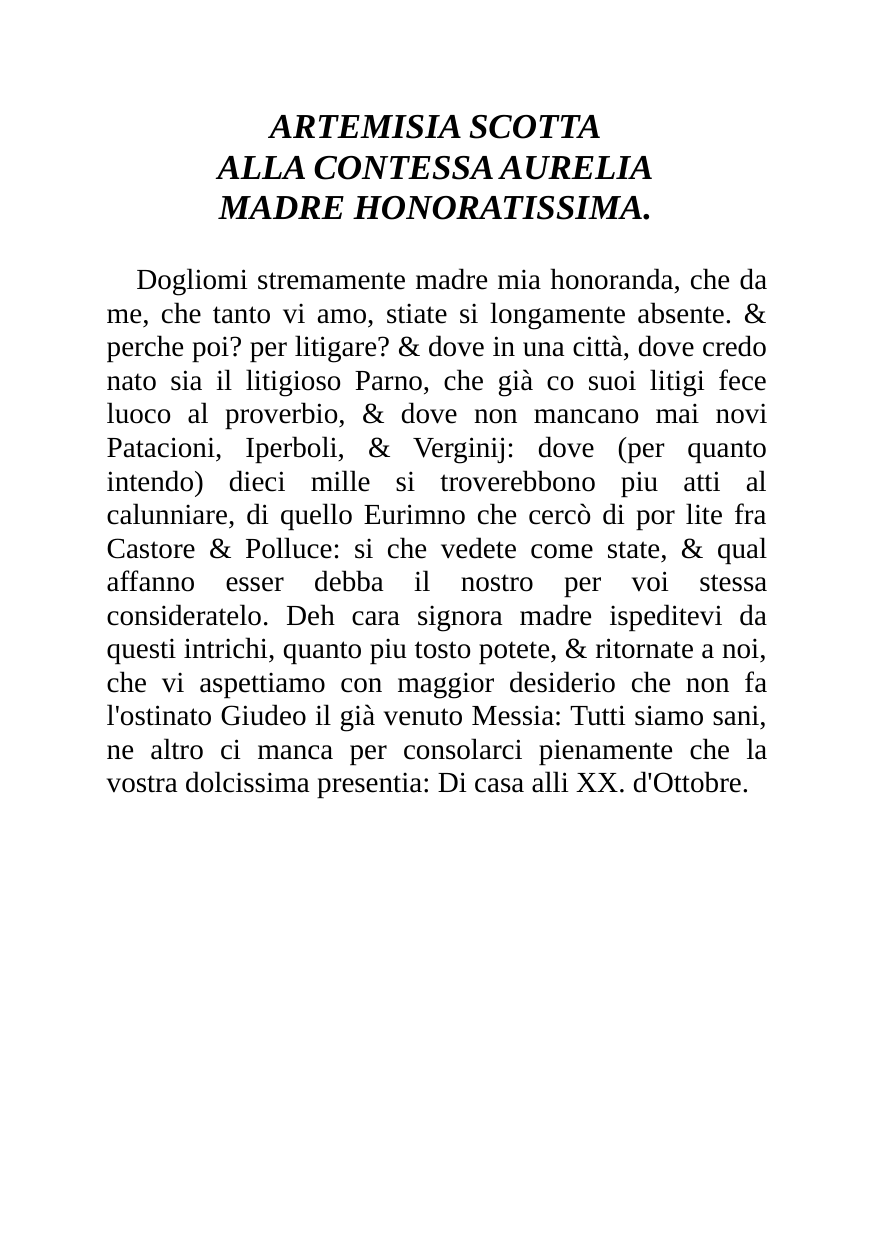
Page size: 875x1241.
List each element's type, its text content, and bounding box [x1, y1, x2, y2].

text Dogliomi stremamente madre mia honoranda, che da me, che tanto vi amo, stiate si longamente absente. & perche poi? per litigare? & dove in una città, dove credo nato sia il litigioso Parno, che già co suoi litigi fece luoco al proverbio, & dove non mancano mai novi Patacioni, Iperboli, & Verginij: dove (per quanto intendo) dieci mille si troverebbono piu atti al calunniare, di quello Eurimno che cercò di por lite fra Castore & Polluce: si che vedete come state, & qual affanno esser debba il nostro per voi stessa consideratelo. Deh cara signora madre ispeditevi da questi intrichi, quanto piu tosto potete, & ritornate a noi, che vi aspettiamo con maggior desiderio che non fa l'ostinato Giudeo il già venuto Messia: Tutti siamo sani, ne altro ci manca per consolarci pienamente che la vostra dolcissima presentia: Di casa alli XX. d'Ottobre. [106, 262, 768, 799]
subtitle ARTEMISIA SCOTTA ALLA CONTESSA AURELIA MADRE HONORATISSIMA. [106, 106, 768, 227]
